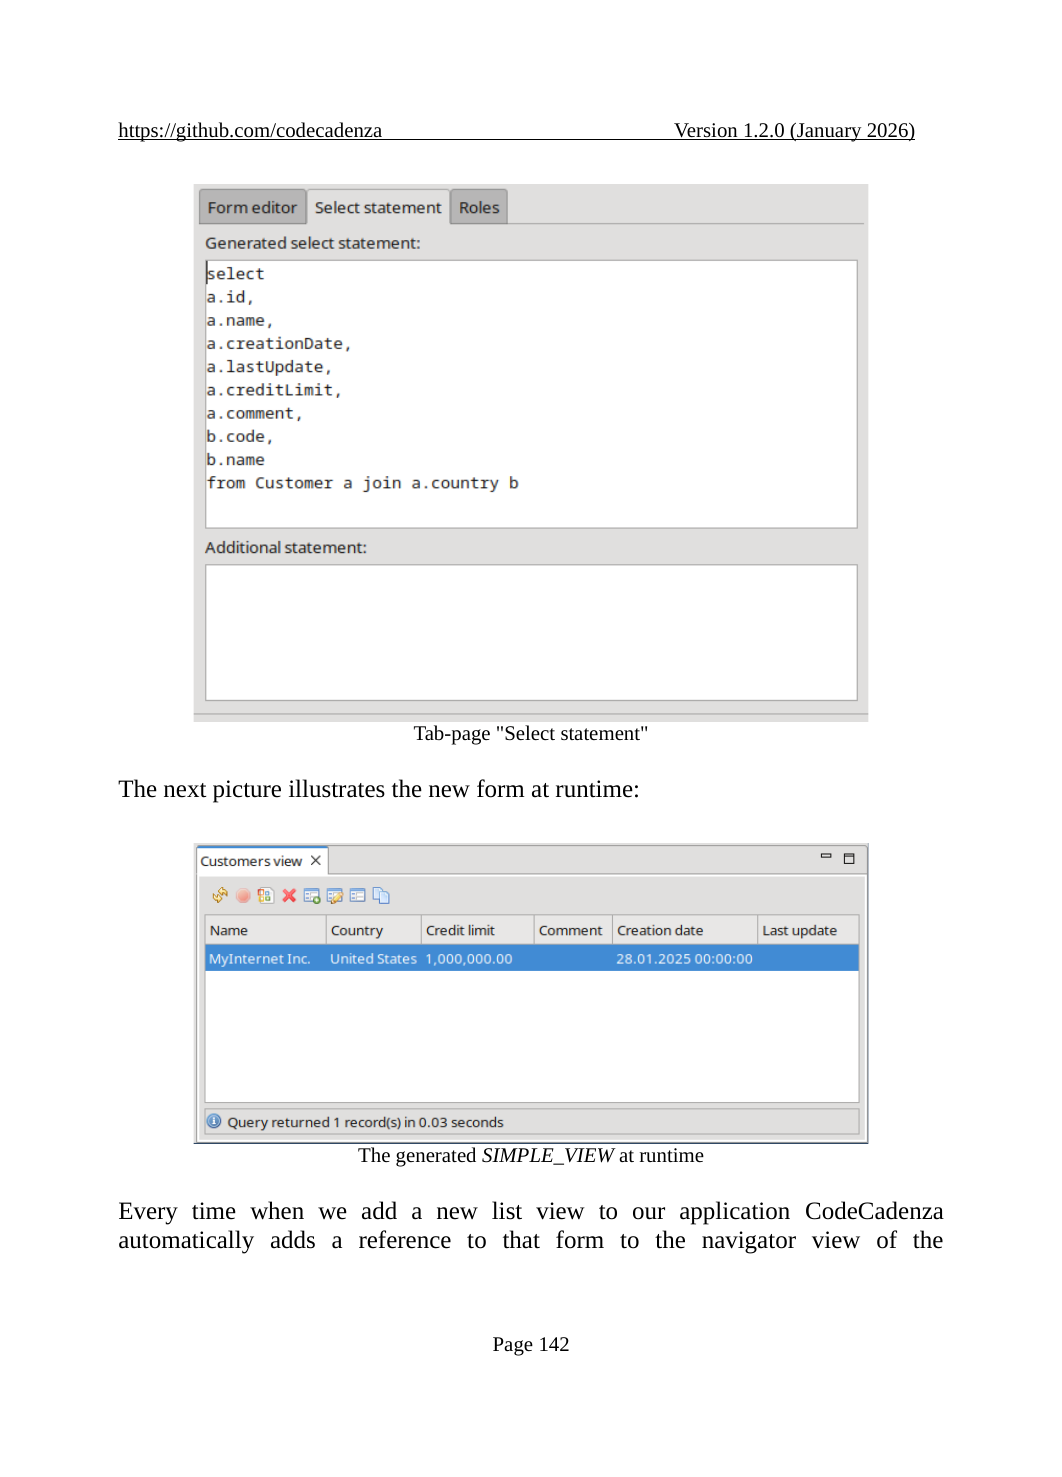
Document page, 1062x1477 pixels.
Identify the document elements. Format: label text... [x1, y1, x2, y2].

text Tab-page "Select statement" [193, 722, 868, 745]
text The next picture illustrates the new form at runtime: [118, 774, 944, 803]
picture [193, 843, 869, 1144]
text Every time when we add a new list view to our application CodeCadenza automatically adds a reference to that form to the navigator view of the [118, 1196, 944, 1254]
picture [193, 184, 869, 722]
text The generated SIMPLE_VIEW at runtime [193, 1144, 868, 1167]
